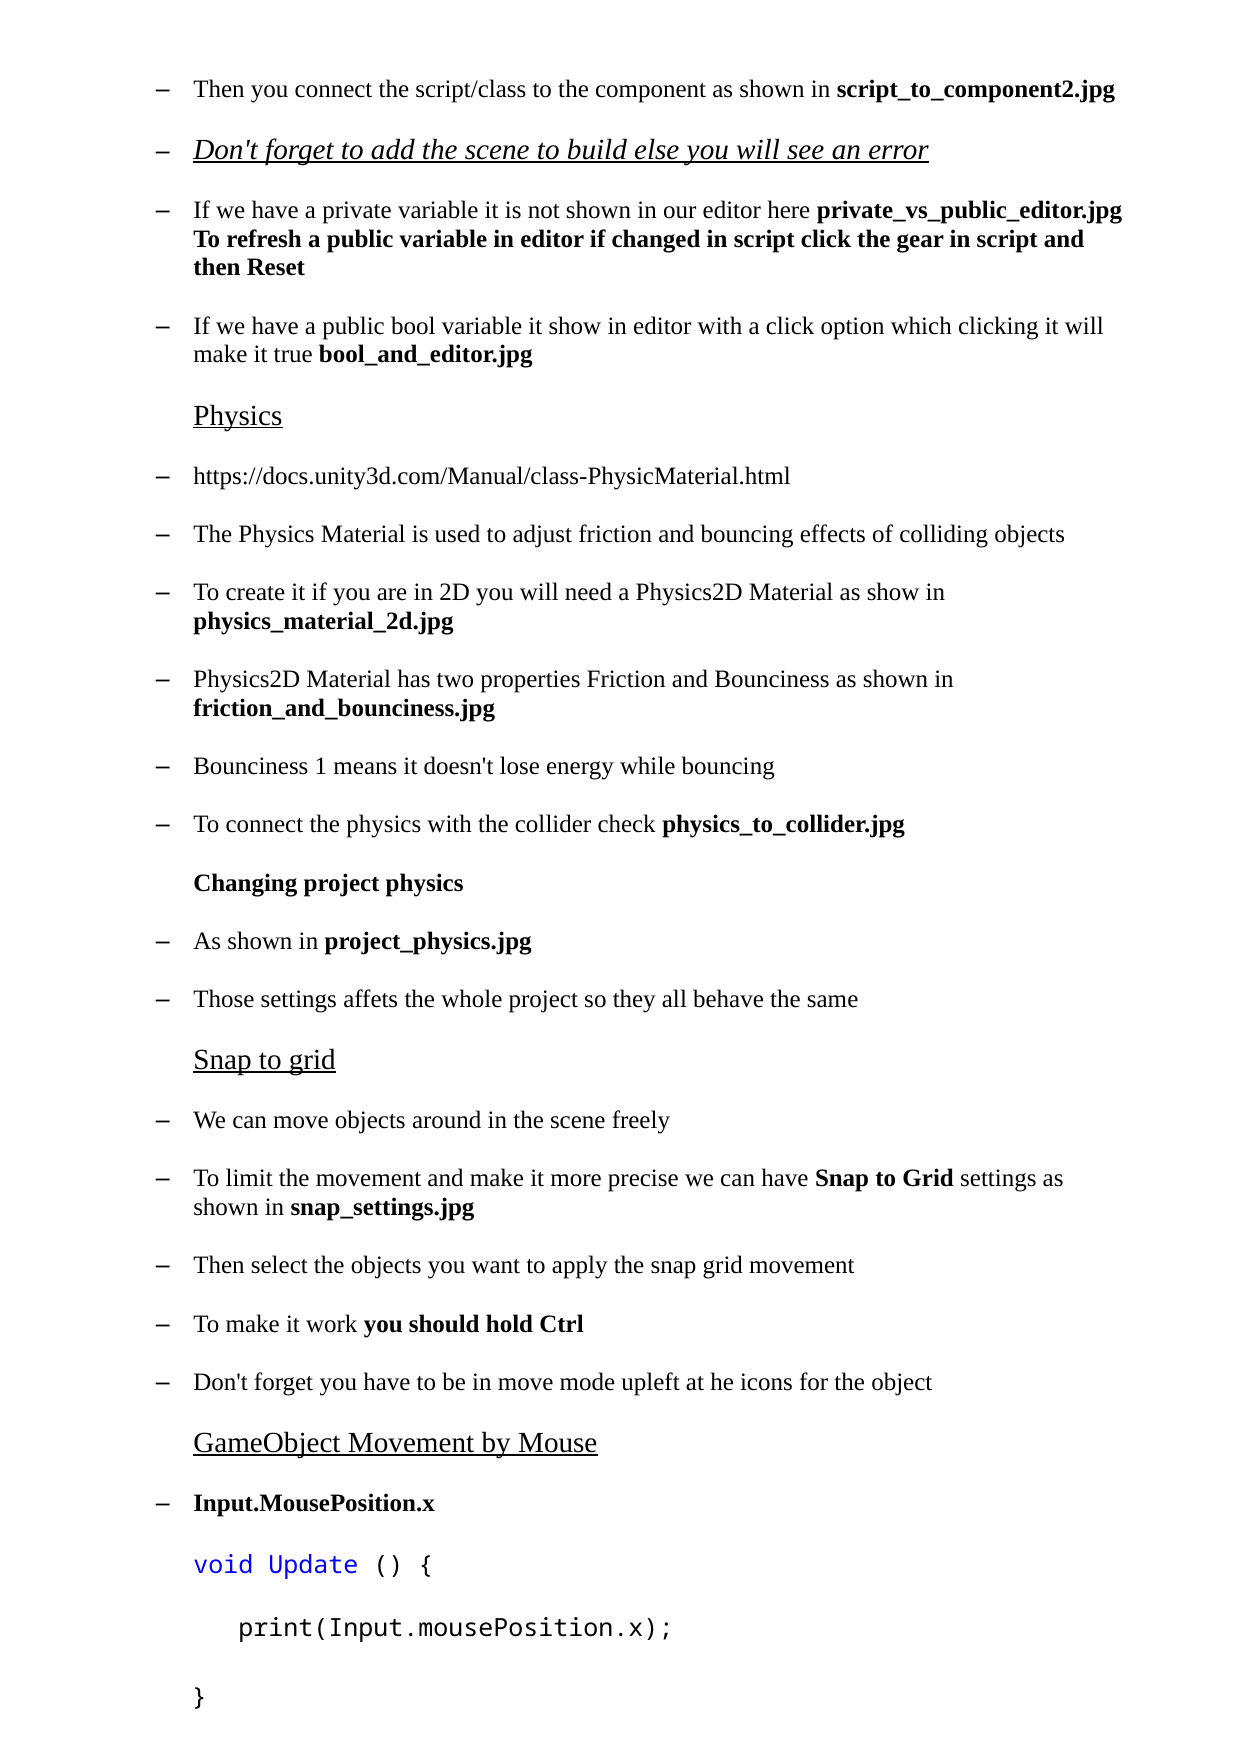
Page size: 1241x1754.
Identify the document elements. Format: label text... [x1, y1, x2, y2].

list Don't forget to add the scene to build else you will see an error [156, 132, 1122, 166]
list https://docs.unity3d.com/Manual/class-PhysicMaterial.html [156, 461, 1122, 489]
list If we have a public bool variable it show in editor with a click option which clicking it will make it true bool_and_editor.jpg [156, 311, 1122, 368]
list To limit the movement and make it more precise we can have Snap to Grid settings as shown in snap_settings.jpg [156, 1163, 1122, 1221]
list We can move objects around in the scene freely [156, 1105, 1122, 1134]
list Physics2D Material has two properties Friction and Bounciness as shown in friction_and_bounciness.jpg [156, 664, 1122, 722]
list Bounciness 1 means it doesn't lose energy while bouncing [156, 751, 1122, 780]
list To make it work you should hold Ctrl [156, 1309, 1122, 1337]
list Don't forget you have to be in move mode upleft at he icons for the object [156, 1367, 1122, 1396]
list The Physics Material is used to adjust friction and bouncing effects of colliding objects [156, 519, 1122, 548]
list Those settings affets the whole project so they all behave the same [156, 984, 1122, 1013]
list Then select the objects you want to apply the snap grid movement [156, 1251, 1122, 1279]
list To create it if you are in 2D you will need a Physics2D Material as show in physics_material_2d.jpg [156, 577, 1122, 635]
list Input.MousePosition.x [156, 1488, 1122, 1517]
list void Update () { [156, 1546, 1122, 1581]
text } [118, 1678, 1122, 1712]
list GameObject Movement by Mouse [156, 1425, 1122, 1459]
list Snap to grid [156, 1042, 1122, 1076]
list Then you connect the script/class to the component as shown in script_to_component2.jpg [156, 74, 1122, 102]
list Changing project physics [156, 868, 1122, 896]
list As shown in project_physics.jpg [156, 926, 1122, 954]
list If we have a private variable it is not shown in our editor here private_vs_public_editor.jpg To refresh a public variable in editor if changed in script click the gear in script and then Reset [156, 195, 1122, 281]
list Physics [156, 398, 1122, 431]
list To connect the physics with the collider check physics_to_collider.jpg [156, 809, 1122, 838]
text print(Input.mousePosition.x); [118, 1610, 1122, 1644]
